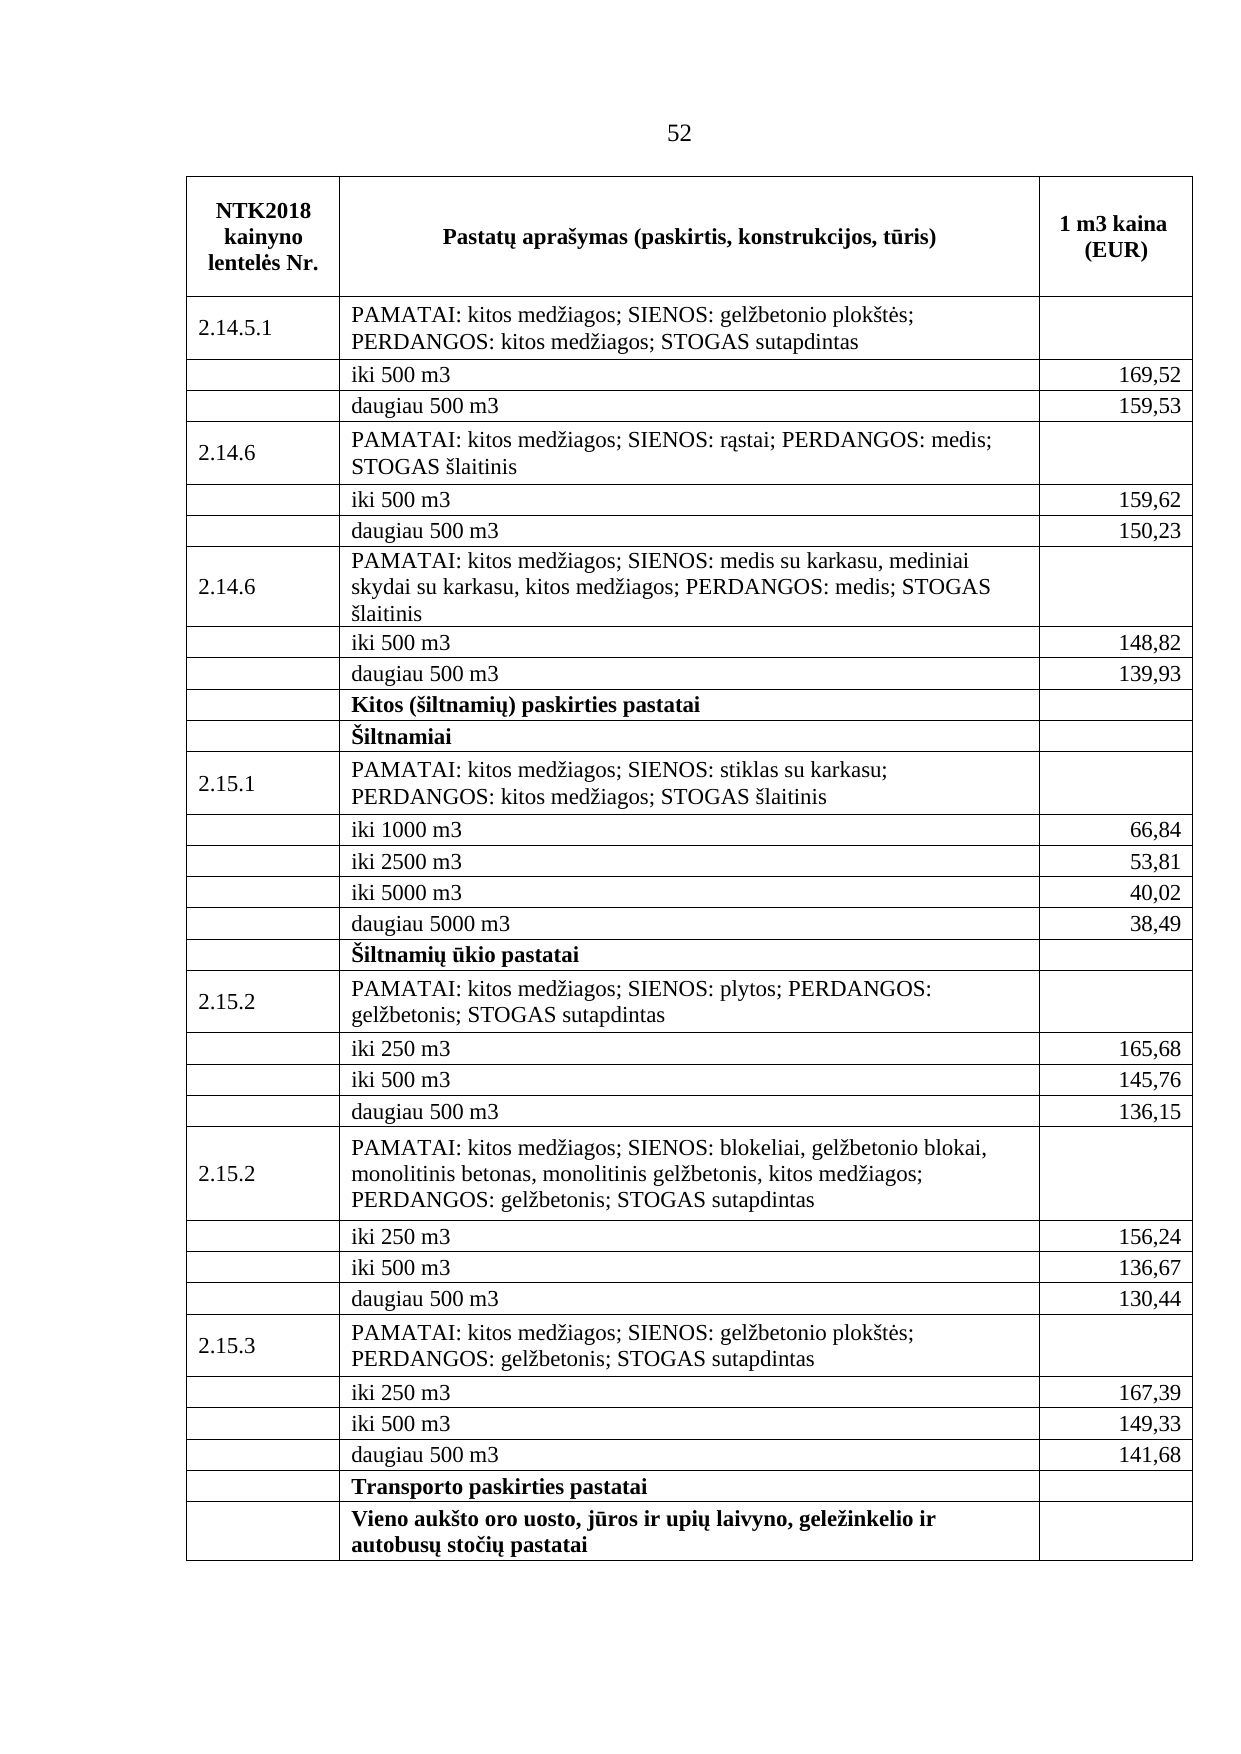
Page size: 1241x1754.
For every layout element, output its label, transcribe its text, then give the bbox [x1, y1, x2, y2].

table_cell 159,53 [1040, 391, 1192, 421]
table_cell [187, 1502, 339, 1560]
table_cell [1040, 940, 1192, 970]
table_cell daugiau 500 m3 [340, 391, 1039, 421]
table_cell Transporto paskirties pastatai [340, 1471, 1039, 1501]
table_cell [1040, 1502, 1192, 1560]
table_cell [187, 690, 339, 720]
table_cell 149,33 [1040, 1408, 1192, 1438]
table_cell 148,82 [1040, 627, 1192, 657]
table_cell iki 500 m3 [340, 627, 1039, 657]
table_cell 150,23 [1040, 516, 1192, 546]
table_cell 2.15.1 [187, 752, 339, 813]
table_cell 40,02 [1040, 877, 1192, 907]
table_cell [1040, 971, 1192, 1032]
table_cell [187, 721, 339, 751]
table_cell PAMATAI: kitos medžiagos; SIENOS: plytos; PERDANGOS: gelžbetonis; STOGAS sutapdintas [340, 971, 1039, 1032]
table_cell [1040, 422, 1192, 483]
table_cell daugiau 500 m3 [340, 658, 1039, 688]
table_cell [187, 877, 339, 907]
table_cell [187, 908, 339, 938]
table_cell [1040, 1127, 1192, 1220]
table_cell 38,49 [1040, 908, 1192, 938]
table_cell [187, 1283, 339, 1313]
table_cell iki 1000 m3 [340, 815, 1039, 845]
table_cell daugiau 500 m3 [340, 1283, 1039, 1313]
table_cell [187, 846, 339, 876]
table_cell iki 250 m3 [340, 1221, 1039, 1251]
table_cell [187, 1221, 339, 1251]
table_cell PAMATAI: kitos medžiagos; SIENOS: rąstai; PERDANGOS: medis; STOGAS šlaitinis [340, 422, 1039, 483]
table_cell iki 500 m3 [340, 1252, 1039, 1282]
table_cell iki 500 m3 [340, 1408, 1039, 1438]
table_cell 167,39 [1040, 1377, 1192, 1407]
table_cell iki 500 m3 [340, 1065, 1039, 1095]
table_cell 2.15.3 [187, 1315, 339, 1376]
table_cell [187, 815, 339, 845]
table_cell daugiau 500 m3 [340, 516, 1039, 546]
table_cell daugiau 500 m3 [340, 1440, 1039, 1470]
table_cell PAMATAI: kitos medžiagos; SIENOS: gelžbetonio plokštės; PERDANGOS: gelžbetonis; STOGAS sutapdintas [340, 1315, 1039, 1376]
table_cell [187, 1440, 339, 1470]
table_cell Kitos (šiltnamių) paskirties pastatai [340, 690, 1039, 720]
table_cell [187, 516, 339, 546]
table_cell 136,15 [1040, 1096, 1192, 1126]
table_cell 2.14.6 [187, 422, 339, 483]
table_cell [187, 1471, 339, 1501]
table_cell [1040, 752, 1192, 813]
table_cell [1040, 721, 1192, 751]
table_cell 2.14.5.1 [187, 297, 339, 358]
table_cell 159,62 [1040, 485, 1192, 515]
table_cell 139,93 [1040, 658, 1192, 688]
table_cell daugiau 500 m3 [340, 1096, 1039, 1126]
table_cell 66,84 [1040, 815, 1192, 845]
table_cell 145,76 [1040, 1065, 1192, 1095]
table_cell [1040, 297, 1192, 358]
table_cell [187, 1096, 339, 1126]
table_cell 53,81 [1040, 846, 1192, 876]
table_cell daugiau 5000 m3 [340, 908, 1039, 938]
table_cell [187, 940, 339, 970]
table_cell [187, 391, 339, 421]
table_cell 169,52 [1040, 360, 1192, 390]
table_cell PAMATAI: kitos medžiagos; SIENOS: blokeliai, gelžbetonio blokai, monolitinis betonas, monolitinis gelžbetonis, kitos medžiagos; PERDANGOS: gelžbetonis; STOGAS sutapdintas [340, 1127, 1039, 1220]
table_cell PAMATAI: kitos medžiagos; SIENOS: medis su karkasu, mediniai skydai su karkasu, kitos medžiagos; PERDANGOS: medis; STOGAS šlaitinis [340, 547, 1039, 626]
table_cell 2.15.2 [187, 971, 339, 1032]
table_cell iki 2500 m3 [340, 846, 1039, 876]
table_cell [1040, 1315, 1192, 1376]
table_header NTK2018 kainyno lentelės Nr. [187, 177, 339, 296]
table_cell [187, 1377, 339, 1407]
table_cell Šiltnamių ūkio pastatai [340, 940, 1039, 970]
table_cell PAMATAI: kitos medžiagos; SIENOS: stiklas su karkasu; PERDANGOS: kitos medžiagos; STOGAS šlaitinis [340, 752, 1039, 813]
table_cell Šiltnamiai [340, 721, 1039, 751]
table_cell 156,24 [1040, 1221, 1192, 1251]
table_cell 130,44 [1040, 1283, 1192, 1313]
table_cell 141,68 [1040, 1440, 1192, 1470]
table_cell [187, 1408, 339, 1438]
table_cell 2.15.2 [187, 1127, 339, 1220]
table_cell [187, 1065, 339, 1095]
table_cell iki 500 m3 [340, 485, 1039, 515]
table_cell PAMATAI: kitos medžiagos; SIENOS: gelžbetonio plokštės; PERDANGOS: kitos medžiagos; STOGAS sutapdintas [340, 297, 1039, 358]
table_cell [187, 627, 339, 657]
table_cell [1040, 690, 1192, 720]
table_cell 165,68 [1040, 1033, 1192, 1063]
table_cell [187, 1033, 339, 1063]
table_cell 2.14.6 [187, 547, 339, 626]
table_cell [187, 658, 339, 688]
table_cell 136,67 [1040, 1252, 1192, 1282]
table_cell iki 250 m3 [340, 1377, 1039, 1407]
table_header Pastatų aprašymas (paskirtis, konstrukcijos, tūris) [340, 177, 1039, 296]
table_cell [187, 1252, 339, 1282]
table_cell [1040, 547, 1192, 626]
table_cell [1040, 1471, 1192, 1501]
table_cell iki 250 m3 [340, 1033, 1039, 1063]
table_header 1 m3 kaina (EUR) [1040, 177, 1192, 296]
table_cell [187, 360, 339, 390]
table_cell iki 500 m3 [340, 360, 1039, 390]
table_cell iki 5000 m3 [340, 877, 1039, 907]
table_cell Vieno aukšto oro uosto, jūros ir upių laivyno, geležinkelio ir autobusų stočių pastatai [340, 1502, 1039, 1560]
table_cell [187, 485, 339, 515]
